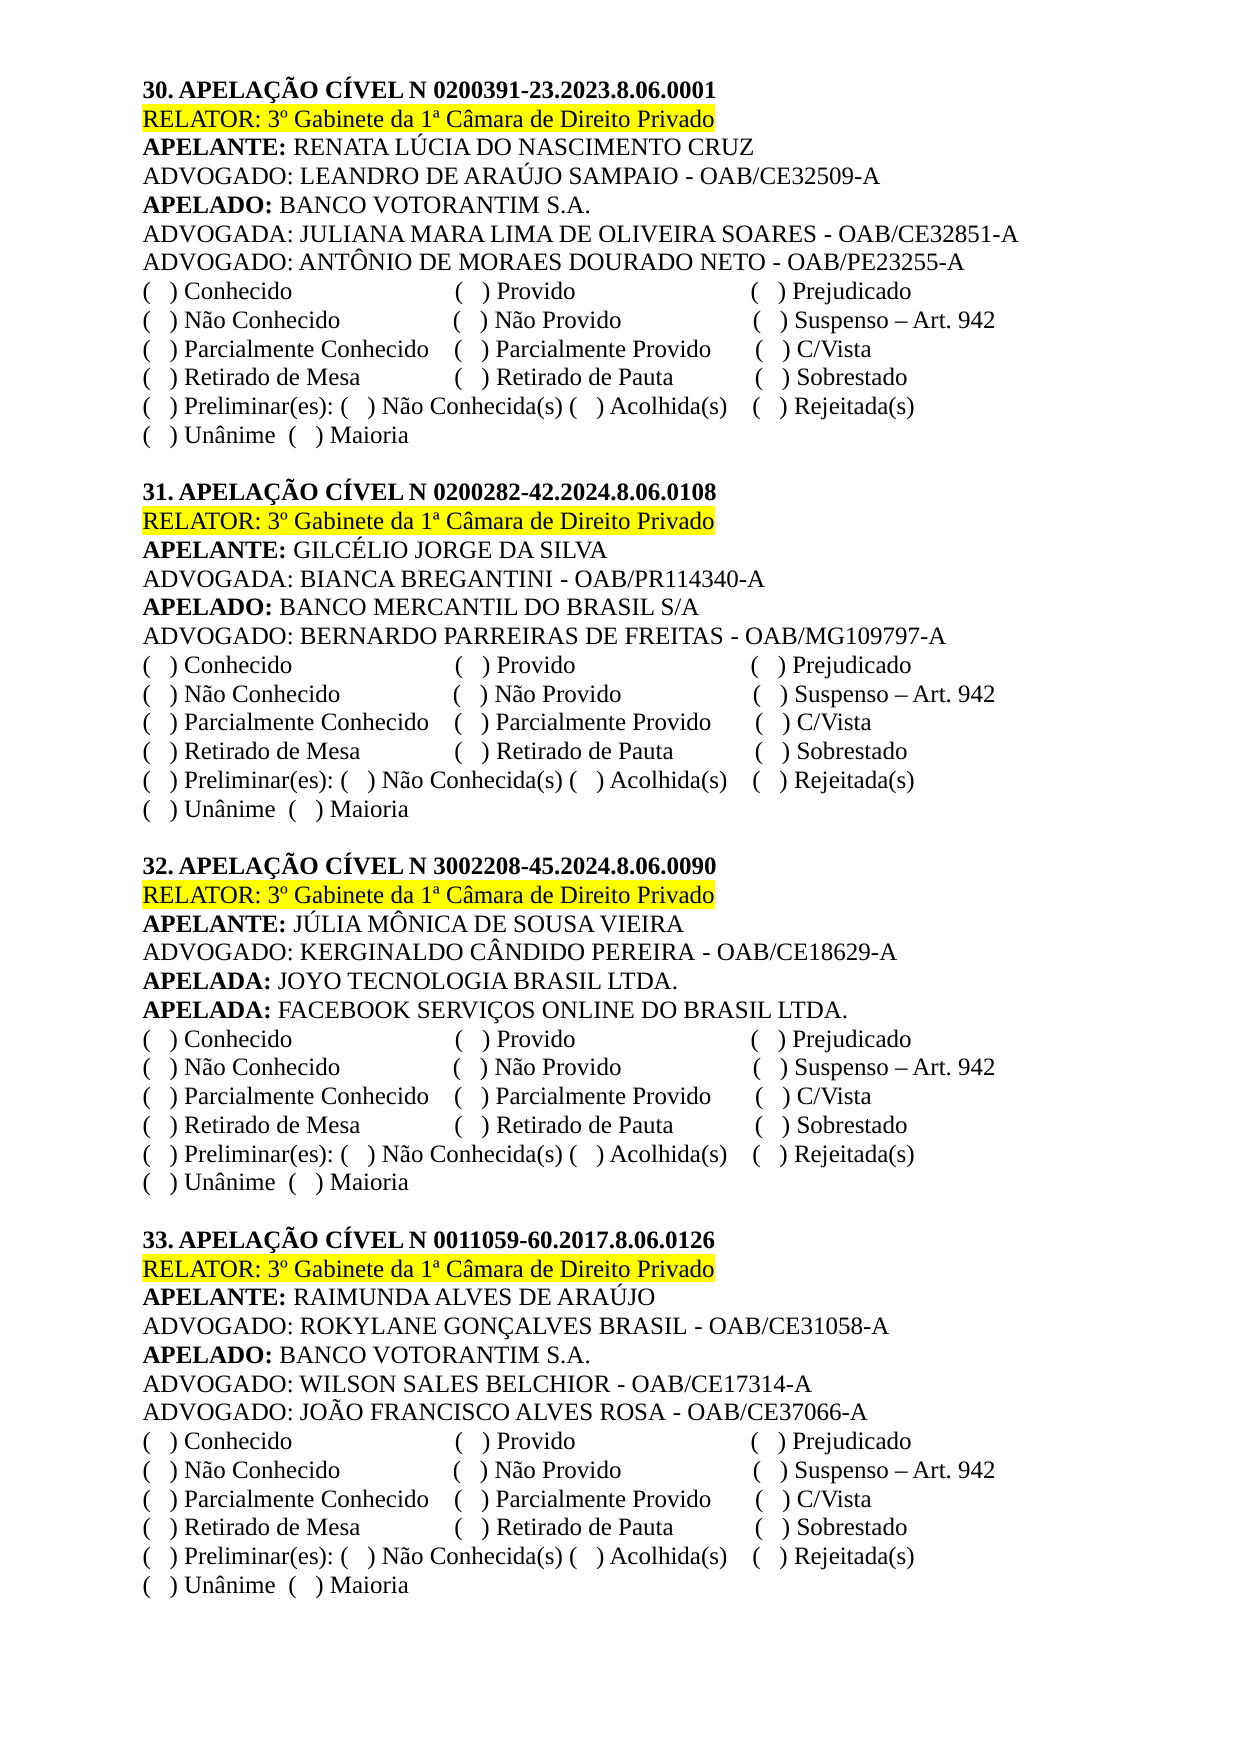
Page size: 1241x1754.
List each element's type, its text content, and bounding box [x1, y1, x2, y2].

text ( ) Parcialmente Conhecido ( ) Parcialmente Provido ( ) C/Vista [142, 707, 1141, 736]
text ( ) Preliminar(es): ( ) Não Conhecida(s) ( ) Acolhida(s) ( ) Rejeitada(s) [142, 1541, 1141, 1570]
text ( ) Preliminar(es): ( ) Não Conhecida(s) ( ) Acolhida(s) ( ) Rejeitada(s) [142, 391, 1141, 420]
text ( ) Unânime ( ) Maioria 31. APELAÇÃO CÍVEL N 0200282-42.2024.8.06.0108 RELATOR: 3º Gabinete da 1ª Câmara de Direito Privado APELANTE: GILCÉLIO JORGE DA SILVA ADVOGADA: BIANCA BREGANTINI - OAB/PR114340-A APELADO: BANCO MERCANTIL DO BRASIL S/A ADVOGADO: BERNARDO PARREIRAS DE FREITAS - OAB/MG109797-A ( ) Conhecido ( ) Provido ( ) Prejudicado [142, 420, 1141, 679]
text ( ) Unânime ( ) Maioria 32. APELAÇÃO CÍVEL N 3002208-45.2024.8.06.0090 RELATOR: 3º Gabinete da 1ª Câmara de Direito Privado APELANTE: JÚLIA MÔNICA DE SOUSA VIEIRA ADVOGADO: KERGINALDO CÂNDIDO PEREIRA - OAB/CE18629-A APELADA: JOYO TECNOLOGIA BRASIL LTDA. APELADA: FACEBOOK SERVIÇOS ONLINE DO BRASIL LTDA. ( ) Conhecido ( ) Provido ( ) Prejudicado [142, 794, 1141, 1052]
text ( ) Preliminar(es): ( ) Não Conhecida(s) ( ) Acolhida(s) ( ) Rejeitada(s) [142, 765, 1141, 794]
text ( ) Preliminar(es): ( ) Não Conhecida(s) ( ) Acolhida(s) ( ) Rejeitada(s) [142, 1139, 1141, 1167]
text ( ) Retirado de Mesa ( ) Retirado de Pauta ( ) Sobrestado [142, 736, 1141, 765]
text ( ) Não Conhecido ( ) Não Provido ( ) Suspenso – Art. 942 [142, 1052, 1141, 1081]
text ( ) Parcialmente Conhecido ( ) Parcialmente Provido ( ) C/Vista [142, 334, 1141, 362]
text ( ) Retirado de Mesa ( ) Retirado de Pauta ( ) Sobrestado [142, 362, 1141, 391]
text ( ) Parcialmente Conhecido ( ) Parcialmente Provido ( ) C/Vista [142, 1081, 1141, 1110]
text ( ) Não Conhecido ( ) Não Provido ( ) Suspenso – Art. 942 [142, 305, 1141, 334]
text ( ) Retirado de Mesa ( ) Retirado de Pauta ( ) Sobrestado [142, 1512, 1141, 1541]
text ( ) Unânime ( ) Maioria [142, 1570, 1141, 1627]
text ( ) Parcialmente Conhecido ( ) Parcialmente Provido ( ) C/Vista [142, 1484, 1141, 1512]
text ( ) Não Conhecido ( ) Não Provido ( ) Suspenso – Art. 942 [142, 1455, 1141, 1484]
text ( ) Retirado de Mesa ( ) Retirado de Pauta ( ) Sobrestado [142, 1110, 1141, 1139]
text 30. APELAÇÃO CÍVEL N 0200391-23.2023.8.06.0001 RELATOR: 3º Gabinete da 1ª Câmara de Direito Privado APELANTE: RENATA LÚCIA DO NASCIMENTO CRUZ ADVOGADO: LEANDRO DE ARAÚJO SAMPAIO - OAB/CE32509-A APELADO: BANCO VOTORANTIM S.A. ADVOGADA: JULIANA MARA LIMA DE OLIVEIRA SOARES - OAB/CE32851-A ADVOGADO: ANTÔNIO DE MORAES DOURADO NETO - OAB/PE23255-A ( ) Conhecido ( ) Provido ( ) Prejudicado [142, 75, 1141, 305]
text ( ) Unânime ( ) Maioria 33. APELAÇÃO CÍVEL N 0011059-60.2017.8.06.0126 RELATOR: 3º Gabinete da 1ª Câmara de Direito Privado APELANTE: RAIMUNDA ALVES DE ARAÚJO ADVOGADO: ROKYLANE GONÇALVES BRASIL - OAB/CE31058-A APELADO: BANCO VOTORANTIM S.A. ADVOGADO: WILSON SALES BELCHIOR - OAB/CE17314-A ADVOGADO: JOÃO FRANCISCO ALVES ROSA - OAB/CE37066-A ( ) Conhecido ( ) Provido ( ) Prejudicado [142, 1167, 1141, 1455]
text ( ) Não Conhecido ( ) Não Provido ( ) Suspenso – Art. 942 [142, 679, 1141, 707]
